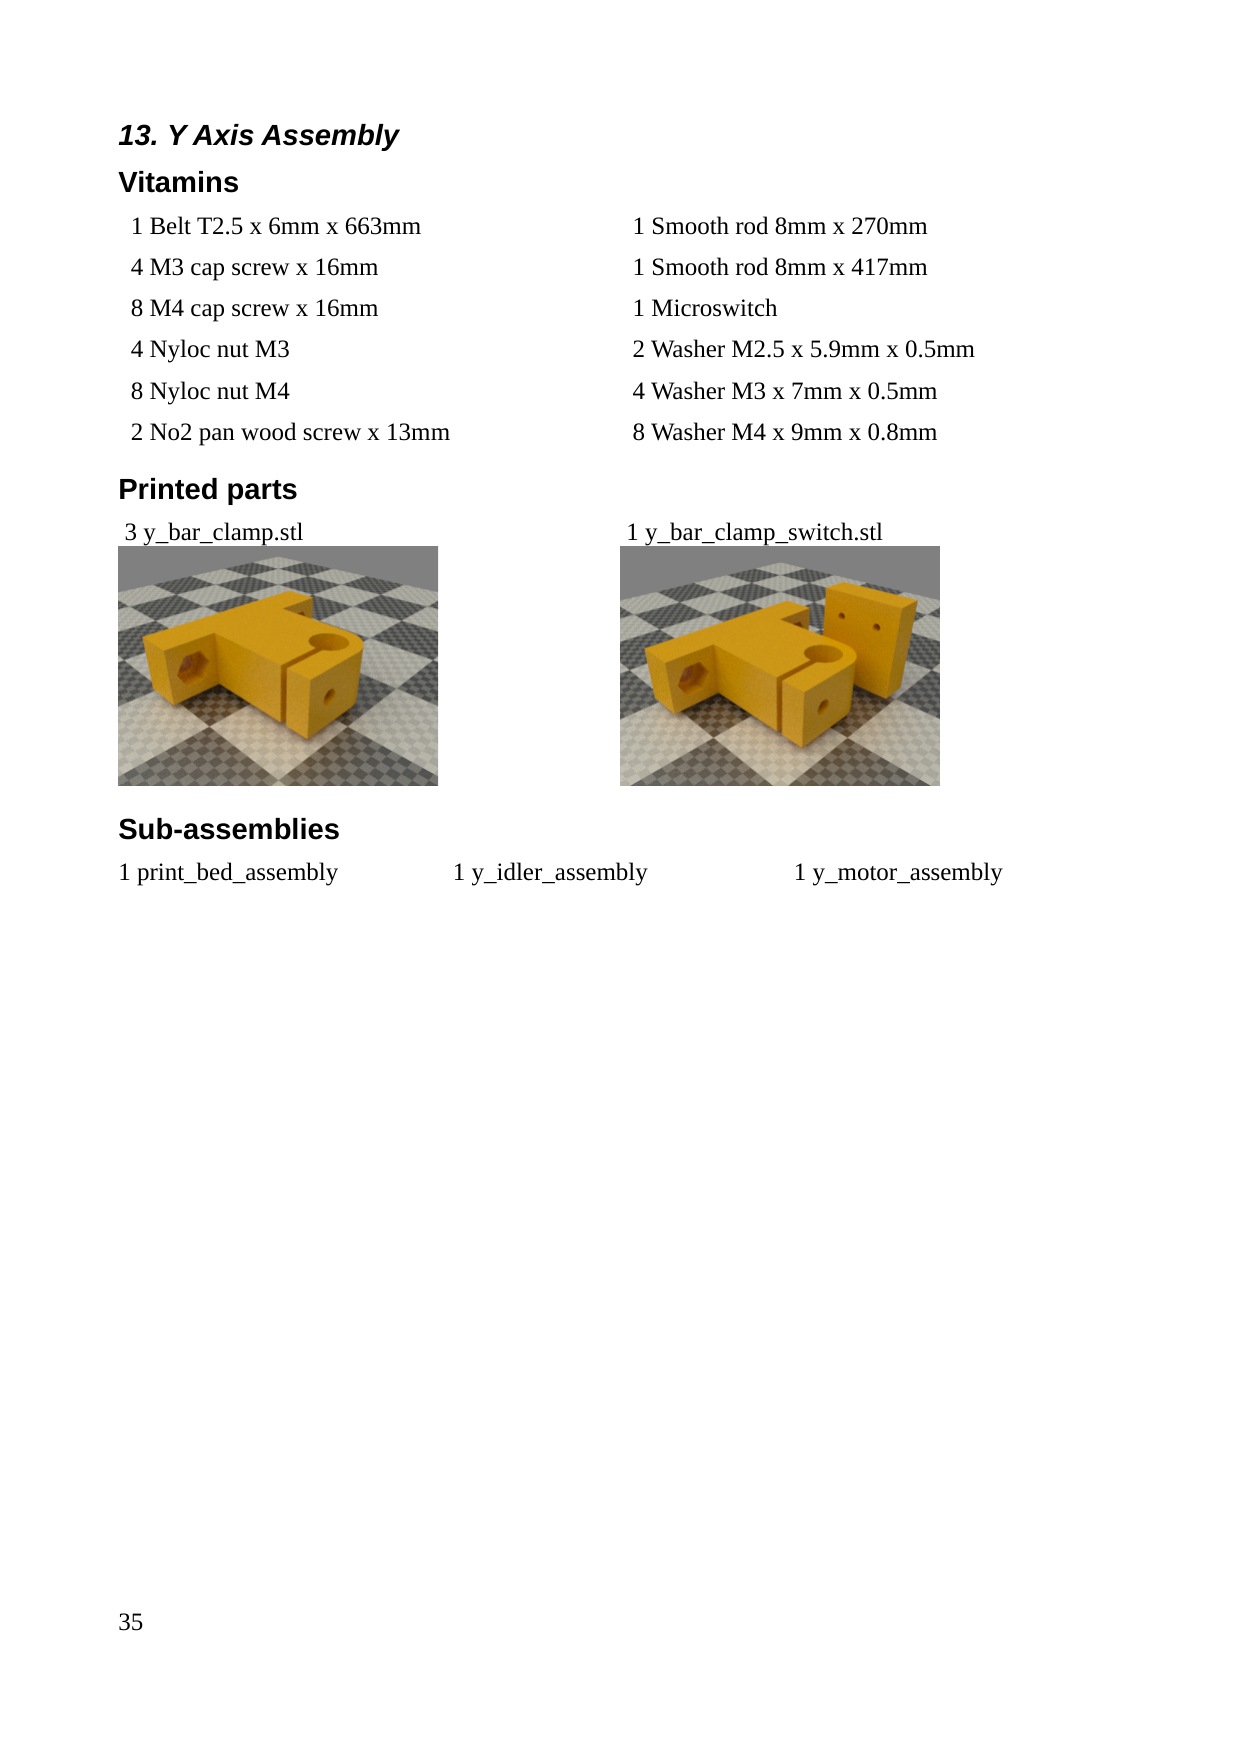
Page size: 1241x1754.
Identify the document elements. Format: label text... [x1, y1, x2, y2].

table_header 1 Belt T2.5 x 6mm x 663mm 4 M3 cap screw x 16mm 8 M4 cap screw x 16mm 4 Nyloc nut M3 8 Nyloc nut M4 2 No2 pan wood screw x 13mm [118, 211, 620, 458]
picture [118, 546, 439, 786]
subtitle Vitamins [118, 165, 1122, 199]
table_header 1 y_idler_assembly [453, 858, 787, 1181]
table_header 3 y_bar_clamp.stl [118, 517, 620, 798]
table_header 1 y_bar_clamp_switch.stl [620, 517, 1122, 798]
table_header 1 y_motor_assembly [788, 858, 1122, 1181]
table_header 1 Smooth rod 8mm x 270mm 1 Smooth rod 8mm x 417mm 1 Microswitch 2 Washer M2.5 x 5.9mm x 0.5mm 4 Washer M3 x 7mm x 0.5mm 8 Washer M4 x 9mm x 0.8mm [620, 211, 1122, 458]
subtitle Sub-assemblies [118, 812, 1122, 846]
table_header 1 print_bed_assembly [118, 858, 453, 1181]
picture [620, 546, 940, 786]
subtitle Printed parts [118, 472, 1122, 505]
subtitle Y Axis Assembly [118, 118, 1122, 152]
